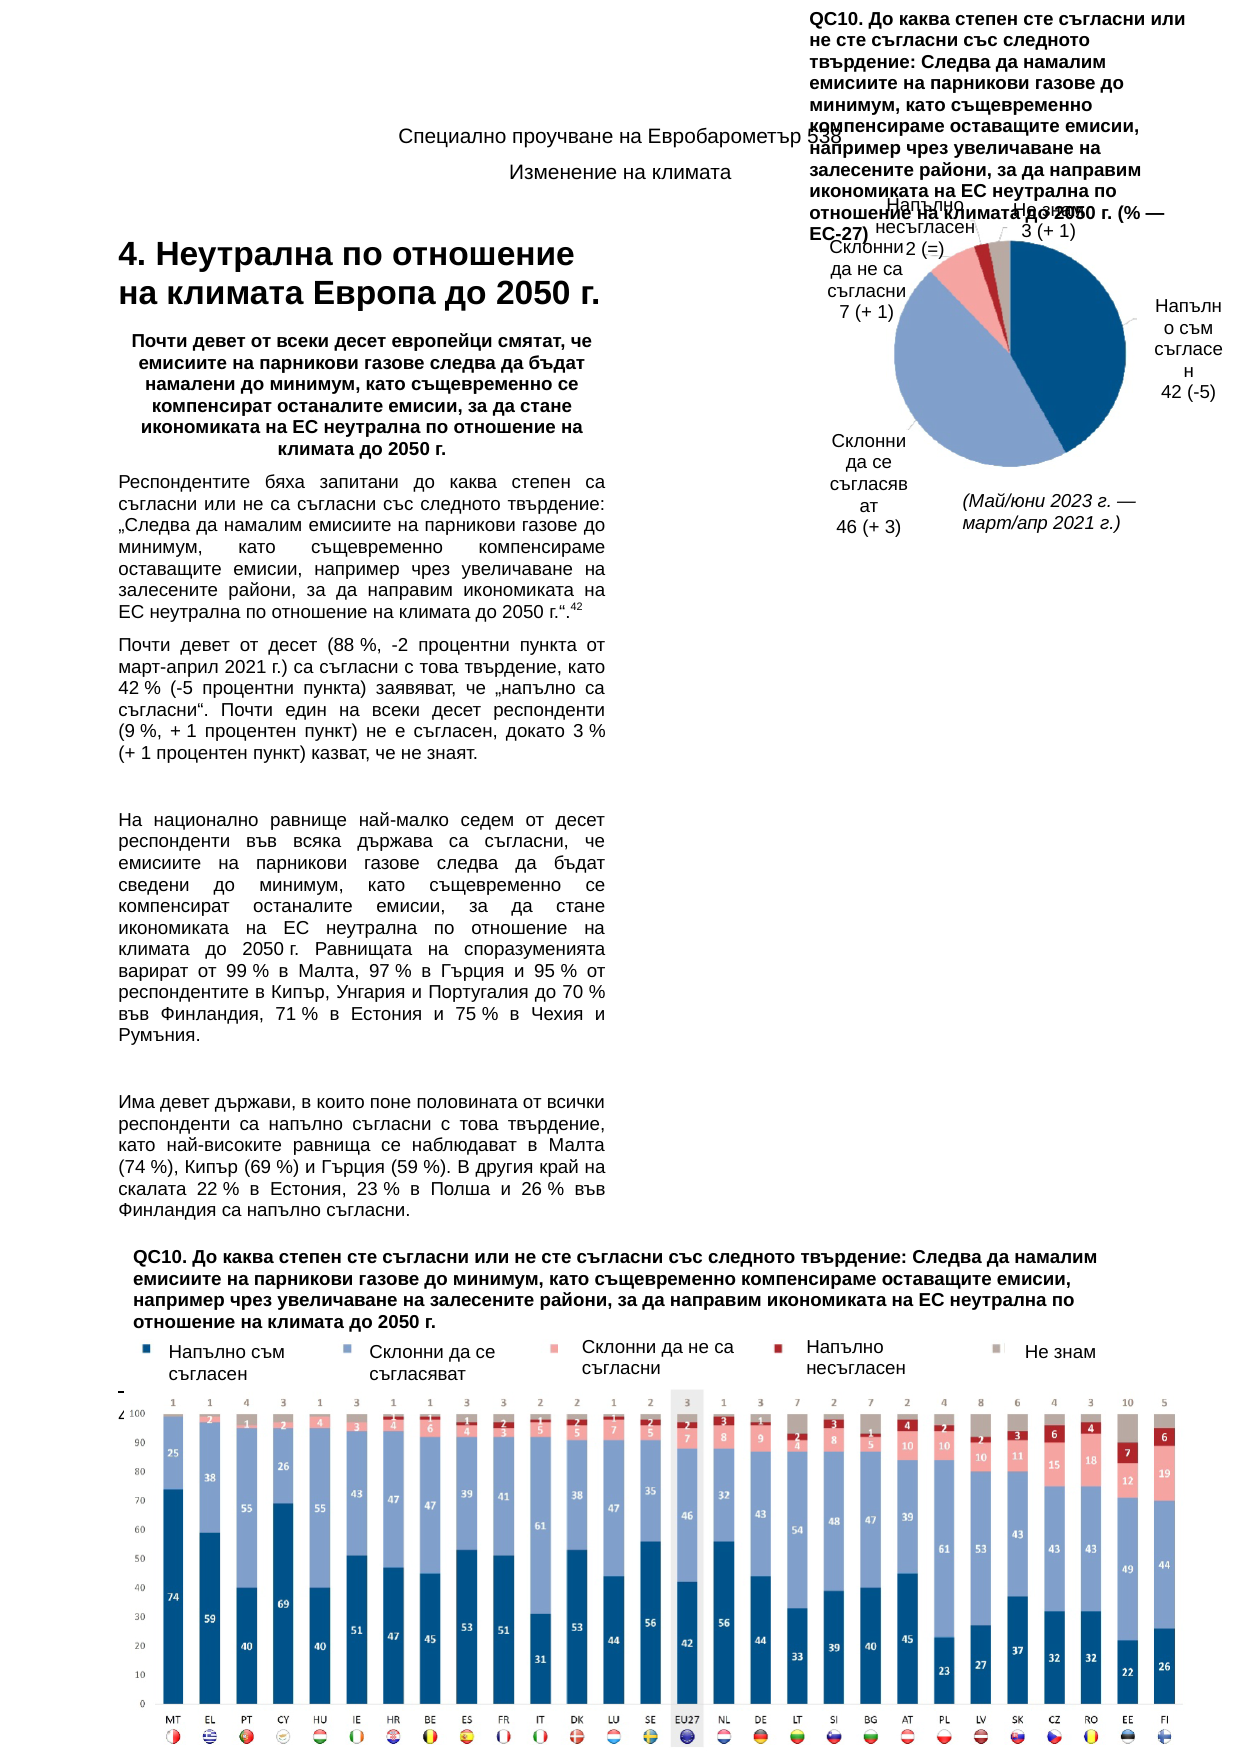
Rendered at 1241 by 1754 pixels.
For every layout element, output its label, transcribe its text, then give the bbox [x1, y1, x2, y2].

picture [135, 1328, 1005, 1362]
picture [452, 1349, 457, 1357]
picture [886, 216, 1142, 469]
text На национално равнище най-малко седем от десет респонденти във всяка държава са съгласни, че емисиите на парникови газове следва да бъдат сведени до минимум, като същевременно се компенсират останалите емисии, за да стане икономиката на ЕС неутрална по отношение на климата до 2050 г. Равнищата на споразуменията варират от 99 % в Малта, 97 % в Гърция и 95 % от респондентите в Кипър, Унгария и Португалия до 70 % във Финландия, 71 % в Естония и 75 % в Чехия и Румъния. [118, 809, 605, 1046]
text Почти девет от всеки десет европейци смятат, че емисиите на парникови газове следва да бъдат намалени до минимум, като същевременно се компенсират останалите емисии, за да стане икономиката на ЕС неутрална по отношение на климата до 2050 г. [118, 330, 605, 459]
subtitle 4. Неутрална по отношение на климата Европа до 2050 г. [118, 234, 605, 311]
picture [124, 1387, 1188, 1754]
text Респондентите бяха запитани до каква степен са съгласни или не са съгласни със следното твърдение: „Следва да намалим емисиите на парникови газове до минимум, като същевременно компенсираме оставащите емисии, например чрез увеличаване на залесените райони, за да направим икономиката на ЕС неутрална по отношение на климата до 2050 г.“. [118, 471, 605, 622]
text Има девет държави, в които поне половината от всички респонденти са напълно съгласни с това твърдение, като най-високите равнища се наблюдават в Малта (74 %), Кипър (69 %) и Гърция (59 %). В другия край на скалата 22 % в Естония, 23 % в Полша и 26 % във Финландия са напълно съгласни. [118, 1091, 605, 1221]
text Почти девет от десет (88 %, -2 процентни пункта от март-април 2021 г.) са съгласни с това твърдение, като 42 % (-5 процентни пункта) заявяват, че „напълно са съгласни“. Почти един на всеки десет респонденти (9 %, + 1 процентен пункт) не е съгласен, докато 3 % (+ 1 процентен пункт) казват, че не знаят. [118, 634, 605, 763]
